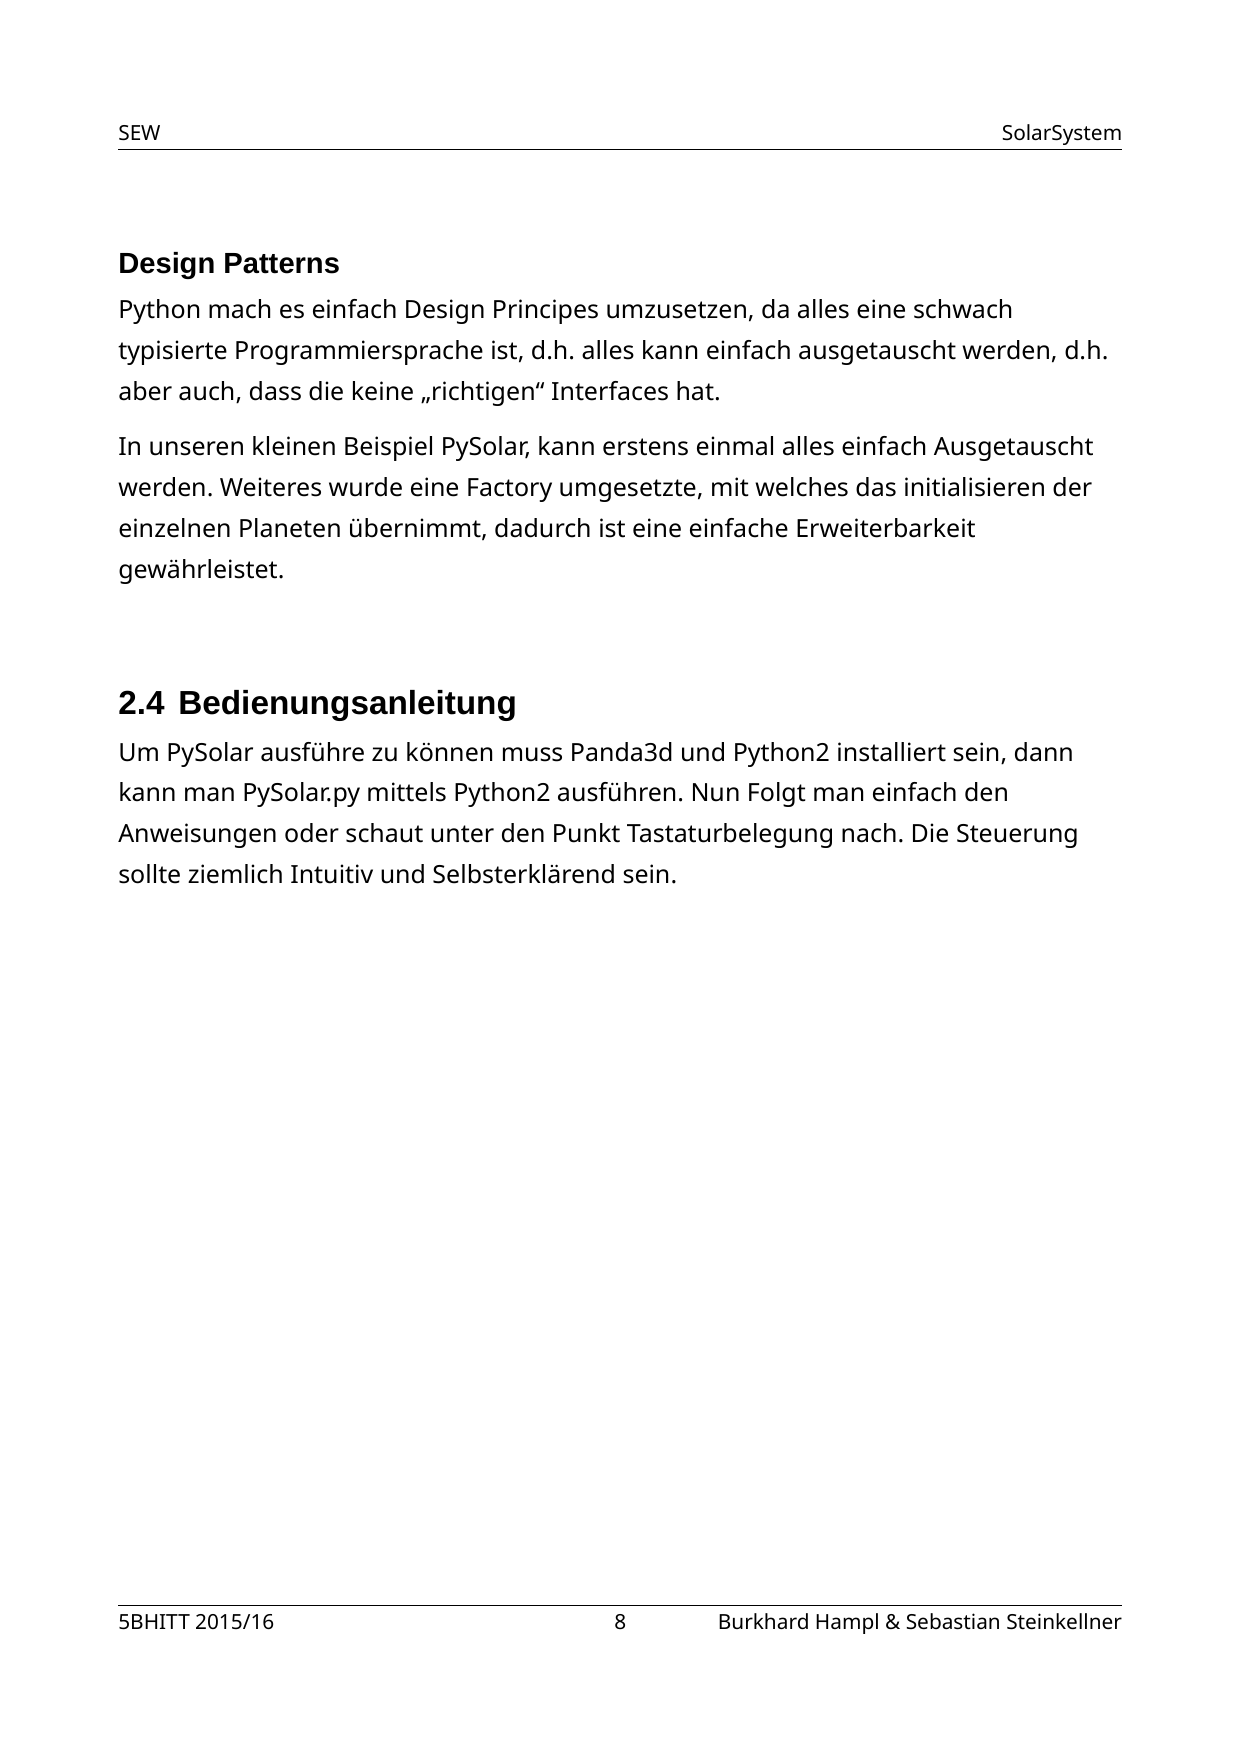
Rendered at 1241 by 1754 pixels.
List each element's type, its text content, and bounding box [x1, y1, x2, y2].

text In unseren kleinen Beispiel PySolar, kann erstens einmal alles einfach Ausgetauscht werden. Weiteres wurde eine Factory umgesetzte, mit welches das initialisieren der einzelnen Planeten übernimmt, dadurch ist eine einfache Erweiterbarkeit gewährleistet. [118, 429, 1122, 586]
text Um PySolar ausführe zu können muss Panda3d und Python2 installiert sein, dann kann man PySolar.py mittels Python2 ausführen. Nun Folgt man einfach den Anweisungen oder schaut unter den Punkt Tastaturbelegung nach. Die Steuerung sollte ziemlich Intuitiv und Selbsterklärend sein. [118, 734, 1122, 891]
subtitle Design Patterns [118, 246, 1122, 279]
text Python mach es einfach Design Principes umzusetzen, da alles eine schwach typisierte Programmiersprache ist, d.h. alles kann einfach ausgetauscht werden, d.h. aber auch, dass die keine „richtigen“ Interfaces hat. [118, 292, 1122, 408]
subtitle Bedienungsanleitung [118, 683, 1122, 722]
